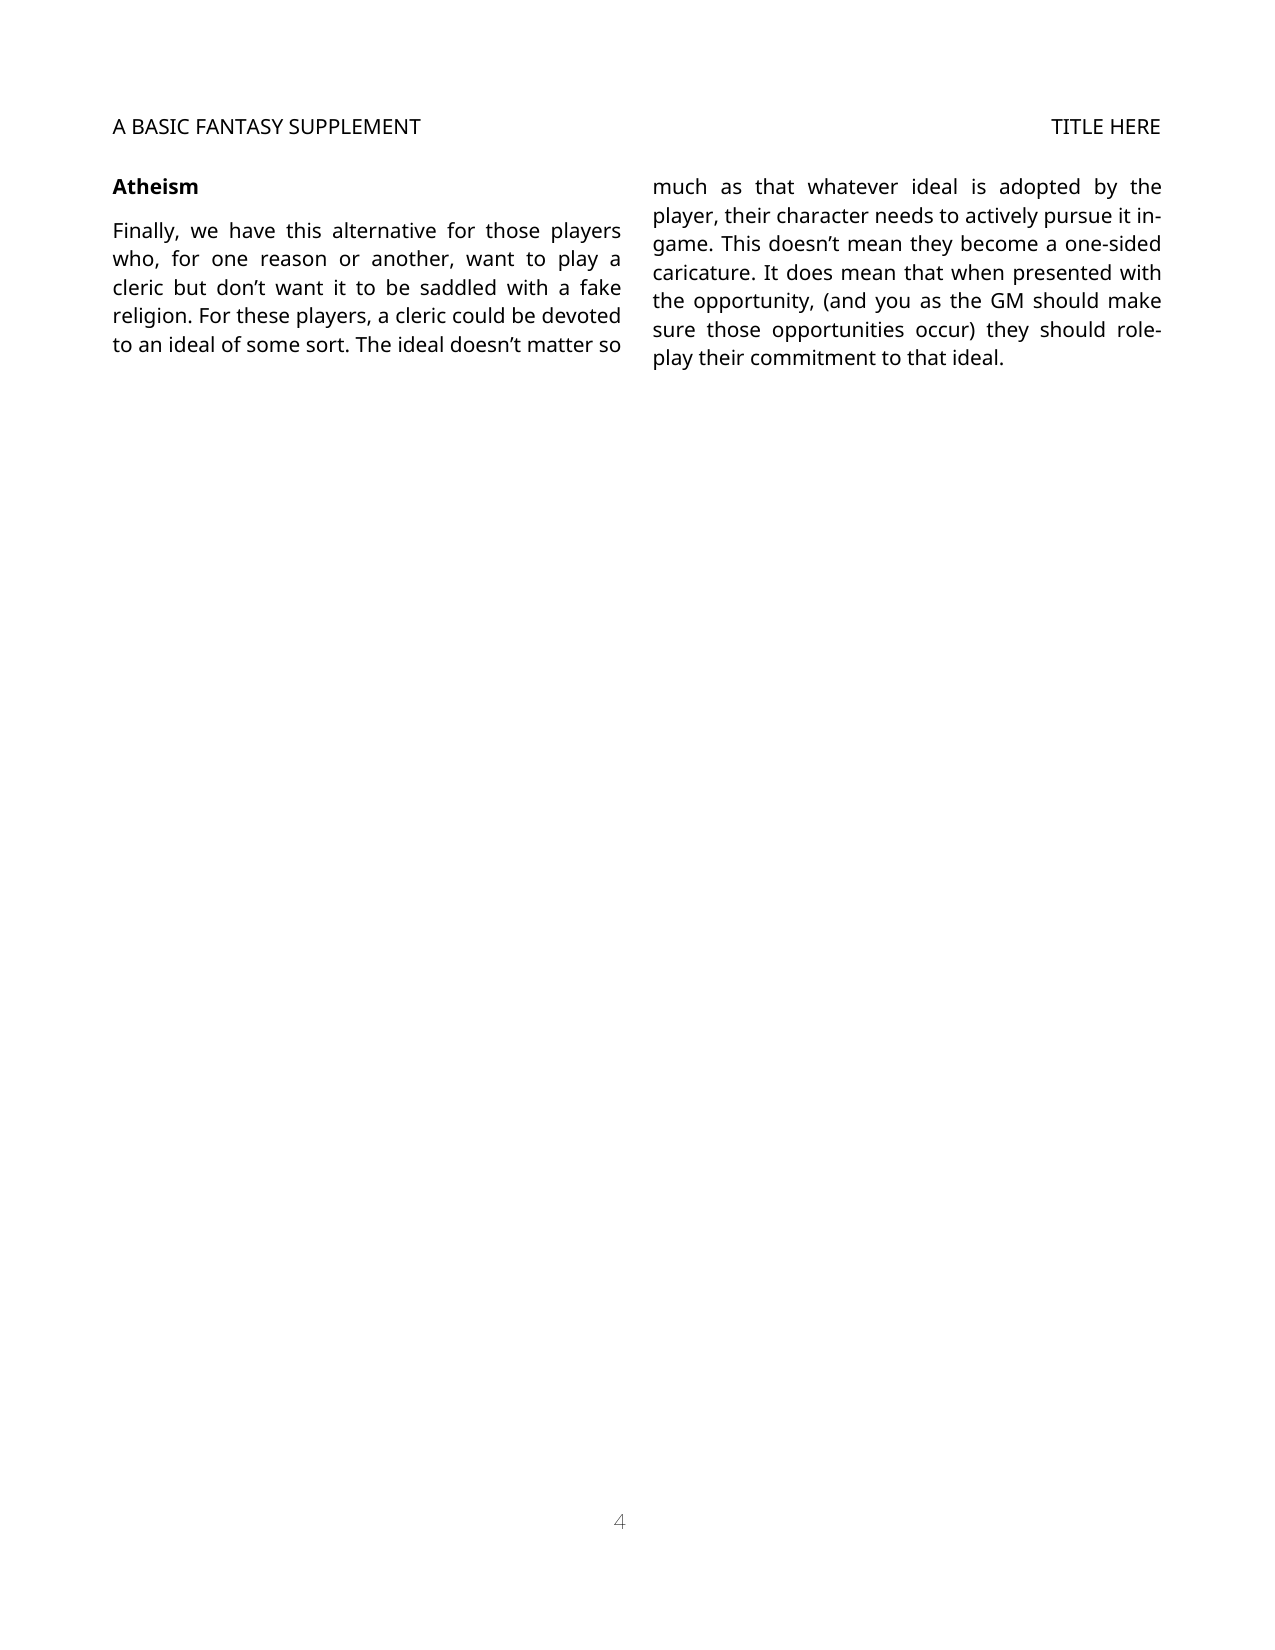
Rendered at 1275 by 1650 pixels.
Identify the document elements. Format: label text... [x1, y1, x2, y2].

text Finally, we have this alternative for those players who, for one reason or another, want to play a cleric but don’t want it to be saddled with a fake religion. For these players, a cleric could be devoted to an ideal of some sort. The ideal doesn’t matter so [112, 216, 622, 358]
text Atheism [112, 172, 622, 201]
text much as that whatever ideal is adopted by the player, their character needs to actively pursue it in-game. This doesn’t mean they become a one-sided caricature. It does mean that when presented with the opportunity, (and you as the GM should make sure those opportunities occur) they should role-play their commitment to that ideal. [652, 172, 1162, 372]
